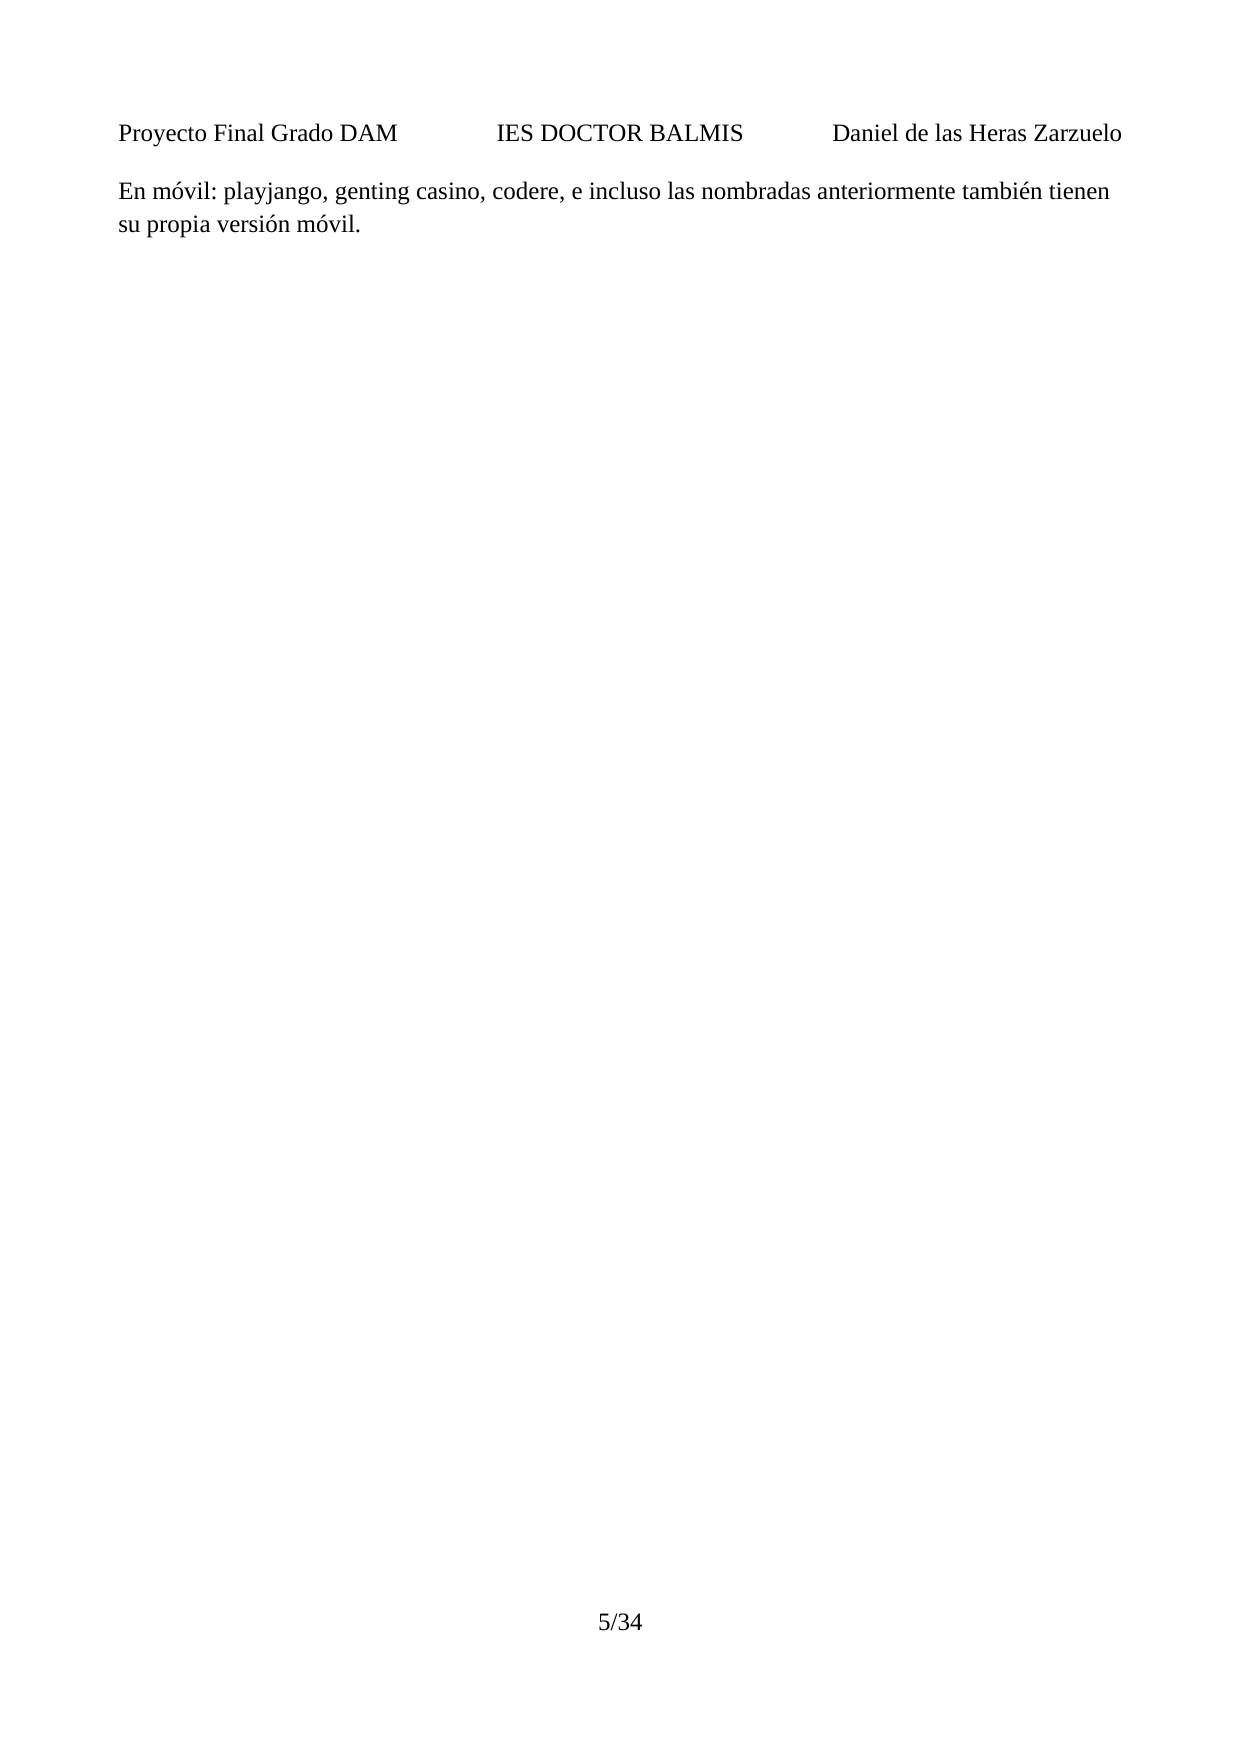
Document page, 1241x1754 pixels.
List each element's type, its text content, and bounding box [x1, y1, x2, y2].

text En móvil: playjango, genting casino, codere, e incluso las nombradas anteriormente también tienen su propia versión móvil. [118, 176, 1122, 238]
